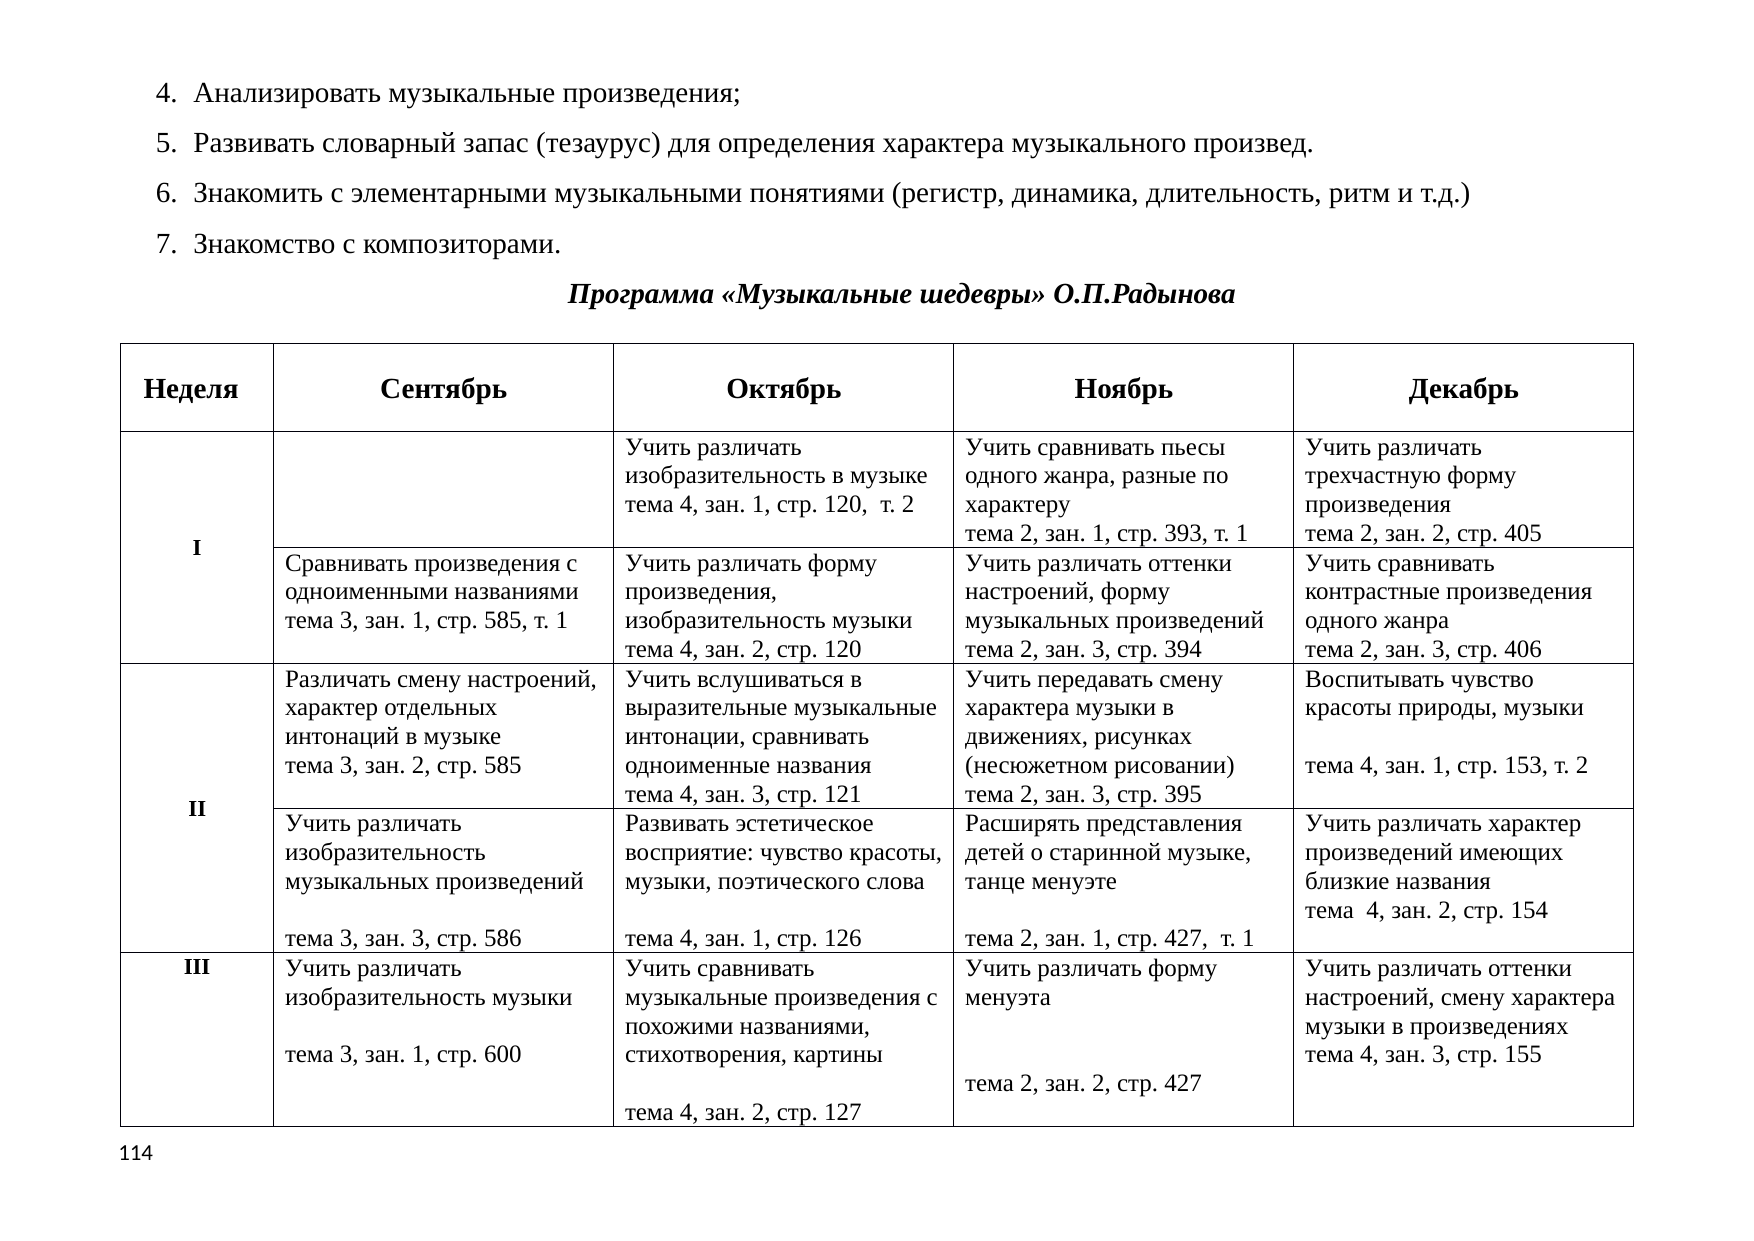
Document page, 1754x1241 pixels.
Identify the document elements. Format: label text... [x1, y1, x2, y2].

table_cell Учить сравнивать пьесы одного жанра, разные по характеру тема 2, зан. 1, стр. 393, т. 1 [954, 432, 1293, 547]
table_cell Учить различать изобразительность музыки тема 3, зан. 1, стр. 600 [274, 953, 613, 1126]
table_cell Учить различать оттенки настроений, смену характера музыки в произведениях тема 4, зан. 3, стр. 155 [1294, 953, 1633, 1126]
text Программа «Музыкальные шедевры» О.П.Радынова [156, 276, 1636, 310]
table_header Сентябрь [274, 344, 613, 431]
table_cell Различать смену настроений, характер отдельных интонаций в музыке тема 3, зан. 2, стр. 585 [274, 664, 613, 807]
table_cell II [121, 664, 273, 952]
table_header Октябрь [614, 344, 953, 431]
table_cell Учить сравнивать музыкальные произведения с похожими названиями, стихотворения, картины тема 4, зан. 2, стр. 127 [614, 953, 953, 1126]
table_cell Учить различать изобразительность музыкальных произведений тема 3, зан. 3, стр. 586 [274, 809, 613, 952]
table_cell Воспитывать чувство красоты природы, музыки тема 4, зан. 1, стр. 153, т. 2 [1294, 664, 1633, 807]
table_cell Учить вслушиваться в выразительные музыкальные интонации, сравнивать одноименные названия тема 4, зан. 3, стр. 121 [614, 664, 953, 807]
table_cell Учить различать форму произведения, изобразительность музыки тема 4, зан. 2, стр. 120 [614, 548, 953, 663]
table_header Декабрь [1294, 344, 1633, 431]
table_cell Расширять представления детей о старинной музыке, танце менуэте тема 2, зан. 1, стр. 427, т. 1 [954, 809, 1293, 952]
table_cell Учить передавать смену характера музыки в движениях, рисунках (несюжетном рисовании) тема 2, зан. 3, стр. 395 [954, 664, 1293, 807]
list Развивать словарный запас (тезаурус) для определения характера музыкального произвед. [156, 125, 1636, 159]
table_cell Учить сравнивать контрастные произведения одного жанра тема 2, зан. 3, стр. 406 [1294, 548, 1633, 663]
list Знакомить с элементарными музыкальными понятиями (регистр, динамика, длительность, ритм и т.д.) [156, 176, 1636, 209]
table_cell [274, 432, 613, 547]
table_cell I [121, 432, 273, 663]
table_cell Учить различать форму менуэта тема 2, зан. 2, стр. 427 [954, 953, 1293, 1126]
table_cell Учить различать трехчастную форму произведения тема 2, зан. 2, стр. 405 [1294, 432, 1633, 547]
list Анализировать музыкальные произведения; [156, 75, 1636, 108]
table_cell Учить различать оттенки настроений, форму музыкальных произведений тема 2, зан. 3, стр. 394 [954, 548, 1293, 663]
table_cell Учить различать изобразительность в музыке тема 4, зан. 1, стр. 120, т. 2 [614, 432, 953, 547]
table_header Неделя [121, 344, 273, 431]
table_cell Сравнивать произведения с одноименными названиями тема 3, зан. 1, стр. 585, т. 1 [274, 548, 613, 663]
table_cell Учить различать характер произведений имеющих близкие названия тема 4, зан. 2, стр. 154 [1294, 809, 1633, 952]
table_cell Развивать эстетическое восприятие: чувство красоты, музыки, поэтического слова тема 4, зан. 1, стр. 126 [614, 809, 953, 952]
table_cell III [121, 953, 273, 1126]
list Знакомство с композиторами. [156, 226, 1636, 259]
table_header Ноябрь [954, 344, 1293, 431]
